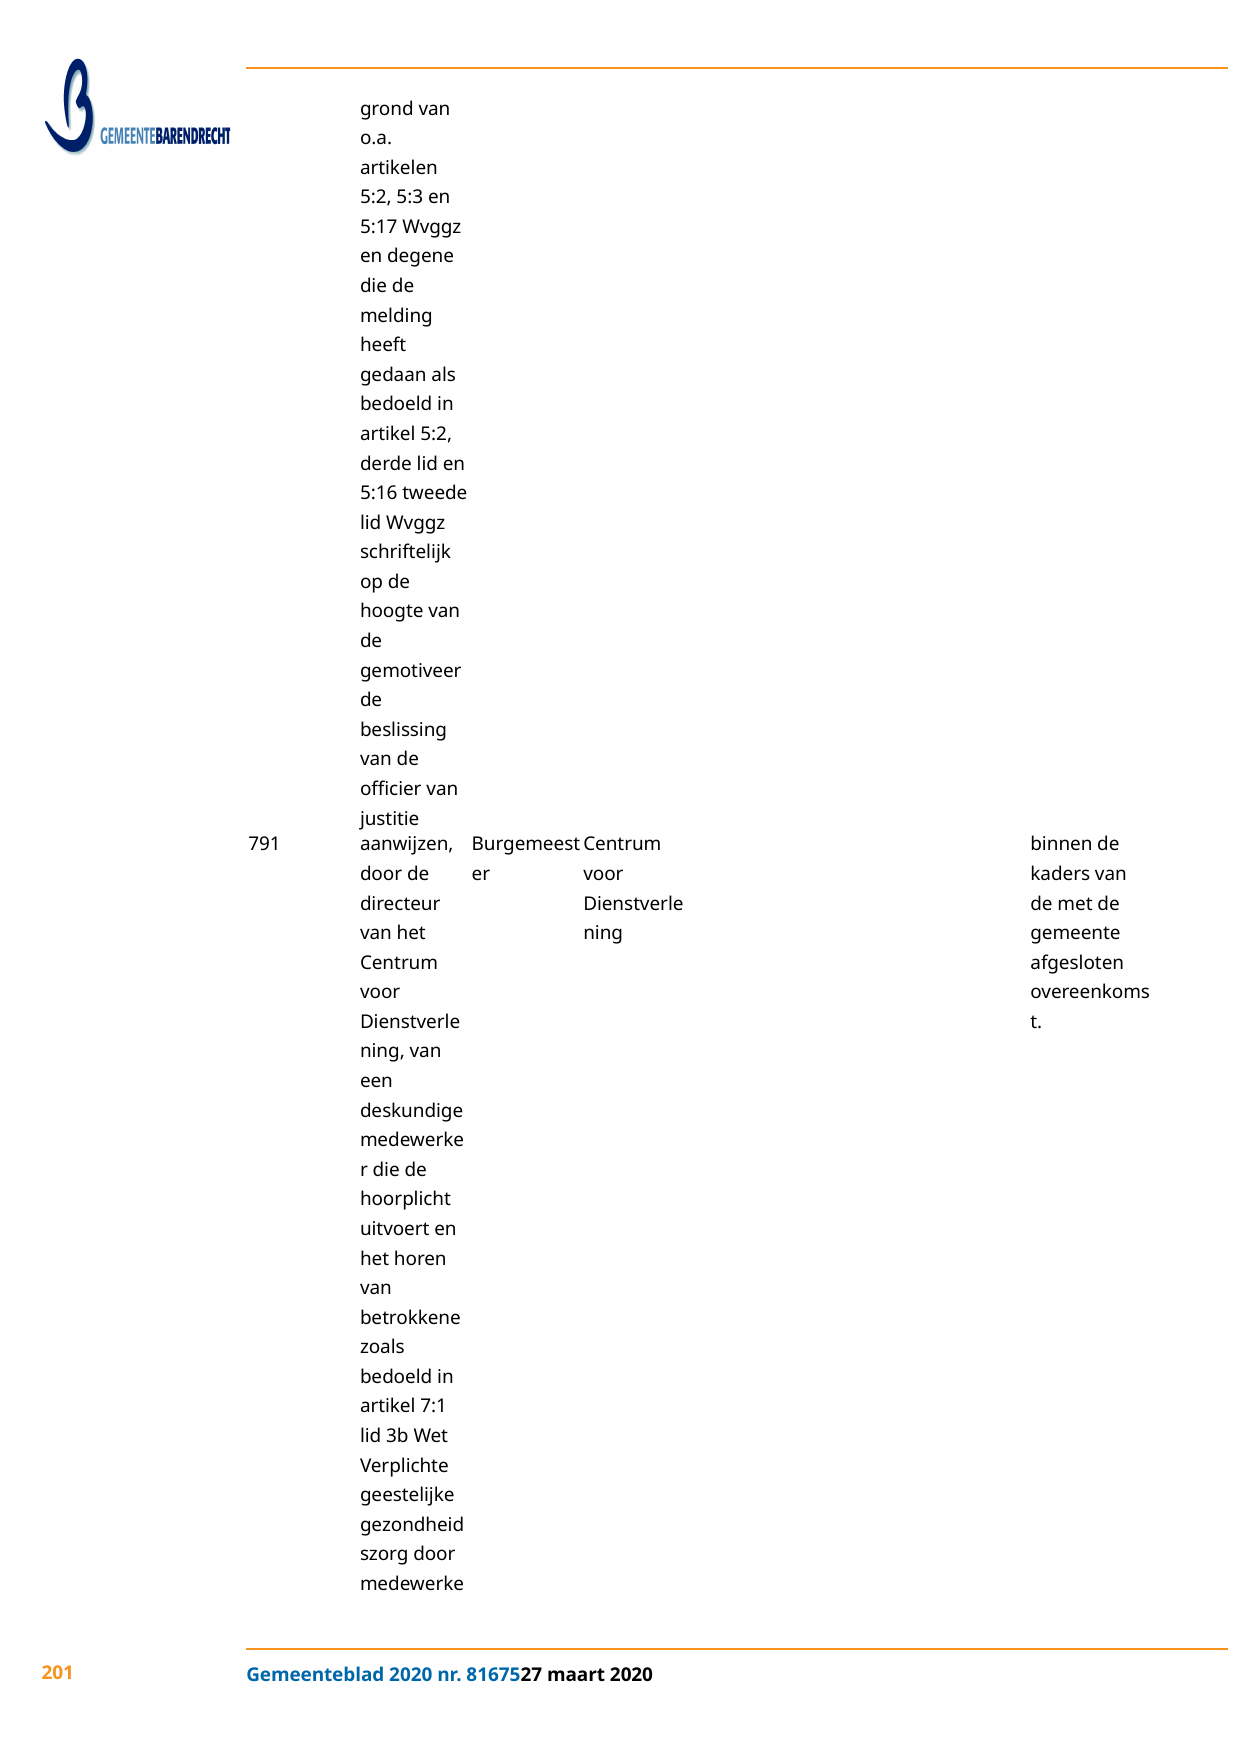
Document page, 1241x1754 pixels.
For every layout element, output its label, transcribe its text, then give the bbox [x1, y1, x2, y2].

table_cell [807, 831, 918, 1596]
table_cell Centrum voor Dienstverlening [583, 831, 695, 1596]
table_cell binnen de kaders van de met de gemeente afgesloten overeenkomst. [1030, 831, 1152, 1596]
table_cell grond van o.a. artikelen 5:2, 5:3 en 5:17 Wvggz en degene die de melding heeft gedaan als bedoeld in artikel 5:2, derde lid en 5:16 tweede lid Wvggz schriftelijk op de hoogte van de gemotiveerde beslissing van de officier van justitie [360, 95, 471, 831]
table_cell [918, 95, 1030, 831]
table_cell [471, 95, 583, 831]
table_cell Burgemeester [471, 831, 583, 1596]
table_cell 791 [248, 831, 360, 1596]
table_cell [918, 831, 1030, 1596]
table_cell [807, 95, 918, 831]
picture [41, 47, 231, 172]
table_cell aanwijzen, door de directeur van het Centrum voor Dienstverlening, van een deskundige medewerker die de hoorplicht uitvoert en het horen van betrokkene zoals bedoeld in artikel 7:1 lid 3b Wet Verplichte geestelijke gezondheidszorg door medewerke [360, 831, 471, 1596]
table_cell [695, 831, 807, 1596]
table_cell [695, 95, 807, 831]
table_cell [1030, 95, 1152, 831]
table_cell [248, 95, 360, 831]
table_cell [583, 95, 695, 831]
